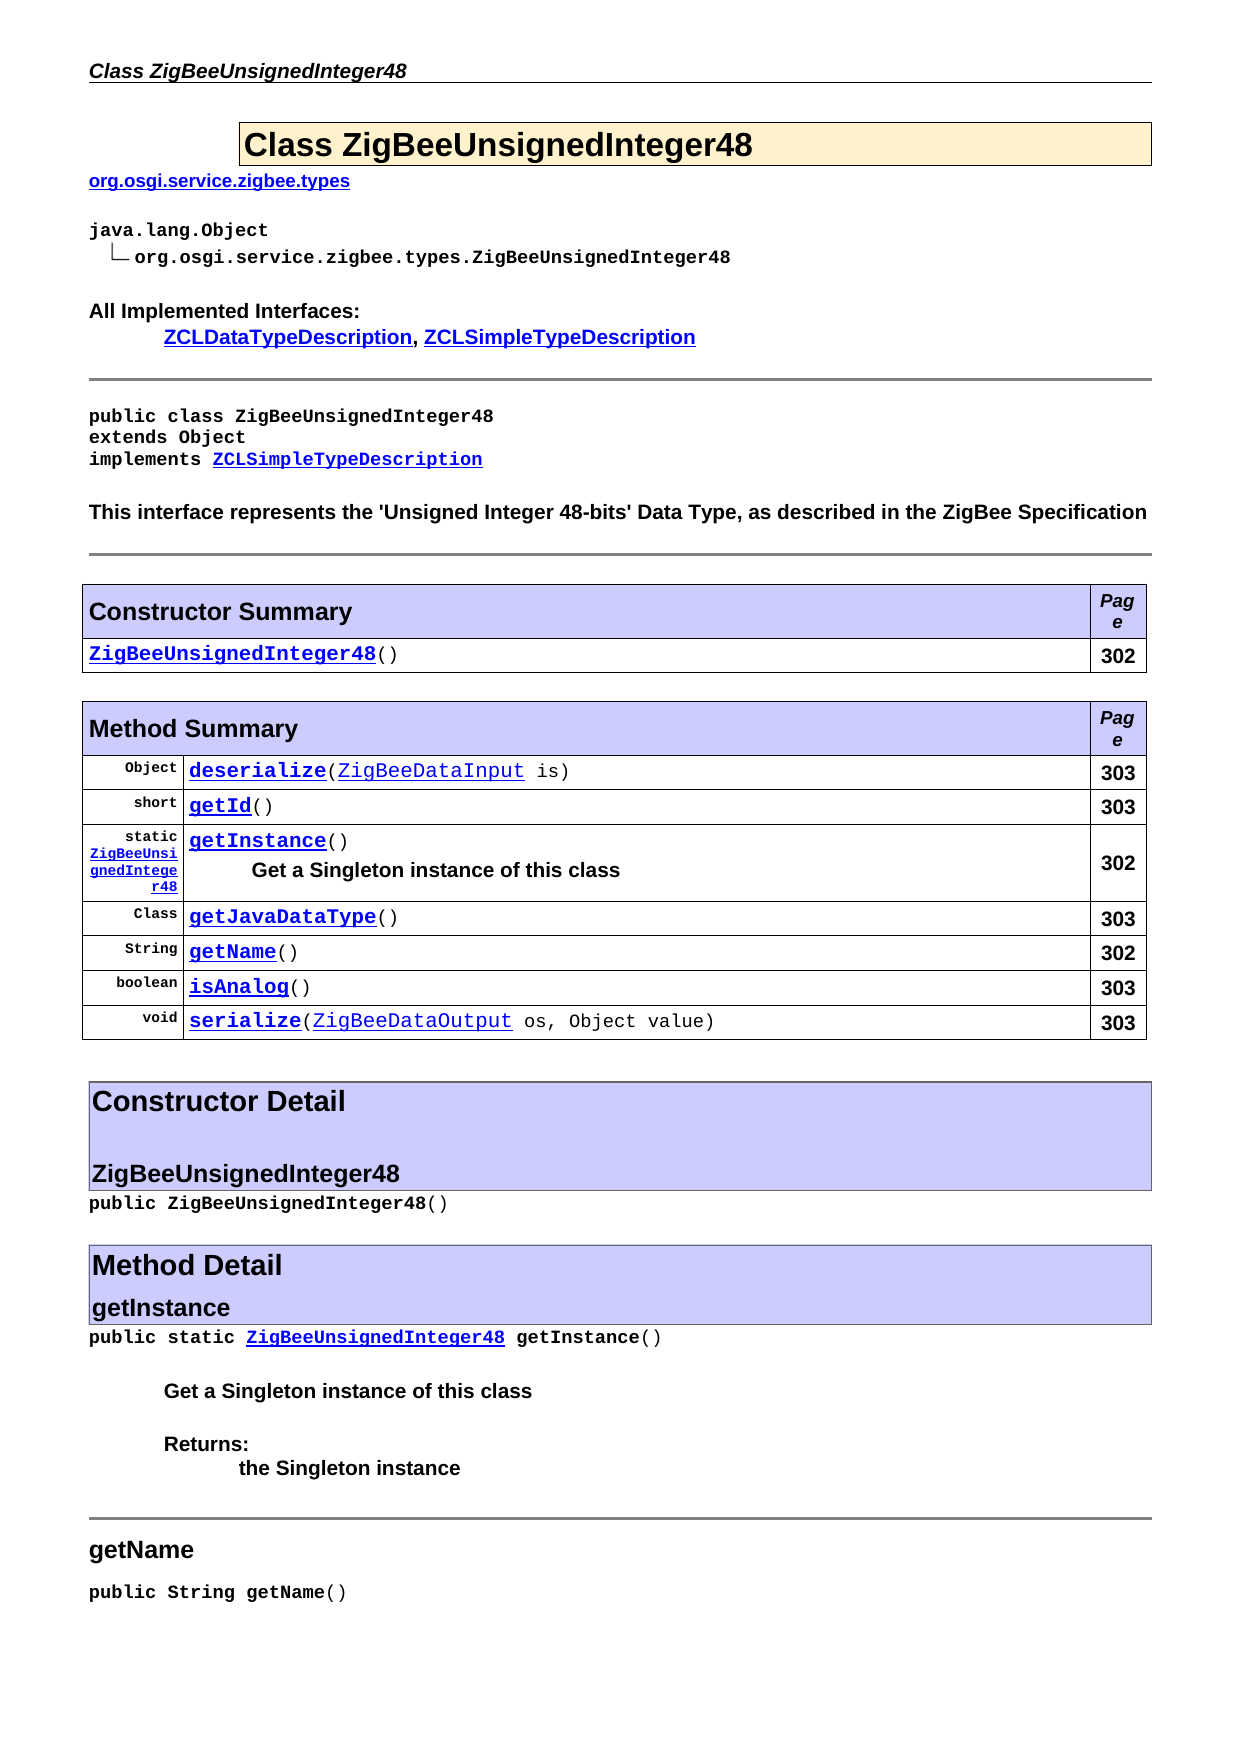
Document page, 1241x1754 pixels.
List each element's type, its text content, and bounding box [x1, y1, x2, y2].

table_cell getInstance() Get a Singleton instance of this class [184, 825, 1090, 901]
subtitle getInstance [90, 1290, 1151, 1324]
text java.lang.Object [88, 221, 1152, 242]
text org.osgi.service.zigbee.types [88, 170, 1152, 191]
text public static ZigBeeUnsignedInteger48 getInstance() [88, 1328, 1152, 1349]
text public String getName() [88, 1582, 1152, 1604]
text org.osgi.service.zigbee.types.ZigBeeUnsignedInteger48 [88, 242, 1152, 269]
subtitle Method Detail [90, 1246, 1151, 1281]
table_header Page [1091, 702, 1146, 755]
subtitle ZigBeeUnsignedInteger48 [90, 1156, 1151, 1190]
table_cell getId() [184, 790, 1090, 824]
table_cell 302 [1091, 936, 1146, 970]
text Returns: [163, 1432, 1152, 1456]
table_cell 303 [1091, 1006, 1146, 1039]
table_cell ZigBeeUnsignedInteger48() [83, 639, 1090, 672]
text public class ZigBeeUnsignedInteger48 [88, 407, 1152, 428]
table_cell String [83, 936, 183, 970]
table_cell deserialize(ZigBeeDataInput is) [184, 756, 1090, 789]
text public ZigBeeUnsignedInteger48() [88, 1194, 1152, 1215]
table_cell isAnalog() [184, 971, 1090, 1004]
table_cell 303 [1091, 971, 1146, 1004]
table_header Method Summary [83, 702, 1090, 755]
text ZCLDataTypeDescription, ZCLSimpleTypeDescription [163, 325, 1152, 349]
subtitle Class ZigBeeUnsignedInteger48 [240, 123, 1151, 165]
text extends Object [88, 428, 1152, 449]
picture [111, 241, 135, 264]
table_cell boolean [83, 971, 183, 1004]
table_header Page [1091, 585, 1146, 638]
table_cell 302 [1091, 825, 1146, 901]
subtitle Constructor Detail [90, 1083, 1151, 1118]
table_cell 303 [1091, 902, 1146, 935]
table_cell getName() [184, 936, 1090, 970]
table_cell void [83, 1006, 183, 1039]
text the Singleton instance [238, 1456, 1152, 1479]
table_cell 302 [1091, 639, 1146, 672]
table_cell serialize(ZigBeeDataOutput os, Object value) [184, 1006, 1090, 1039]
table_cell Class [83, 902, 183, 935]
table_cell getJavaDataType() [184, 902, 1090, 935]
table_header Constructor Summary [83, 585, 1090, 638]
text Get a Singleton instance of this class [163, 1378, 1152, 1402]
table_cell 303 [1091, 790, 1146, 824]
text implements ZCLSimpleTypeDescription [88, 449, 1152, 471]
subtitle All Implemented Interfaces: [88, 298, 1152, 322]
text This interface represents the 'Unsigned Integer 48-bits' Data Type, as described in the ZigBee Specification [88, 500, 1152, 524]
table_cell Object [83, 756, 183, 789]
table_cell static ZigBeeUnsignedInteger48 [83, 825, 183, 901]
table_cell short [83, 790, 183, 824]
table_cell 303 [1091, 756, 1146, 789]
